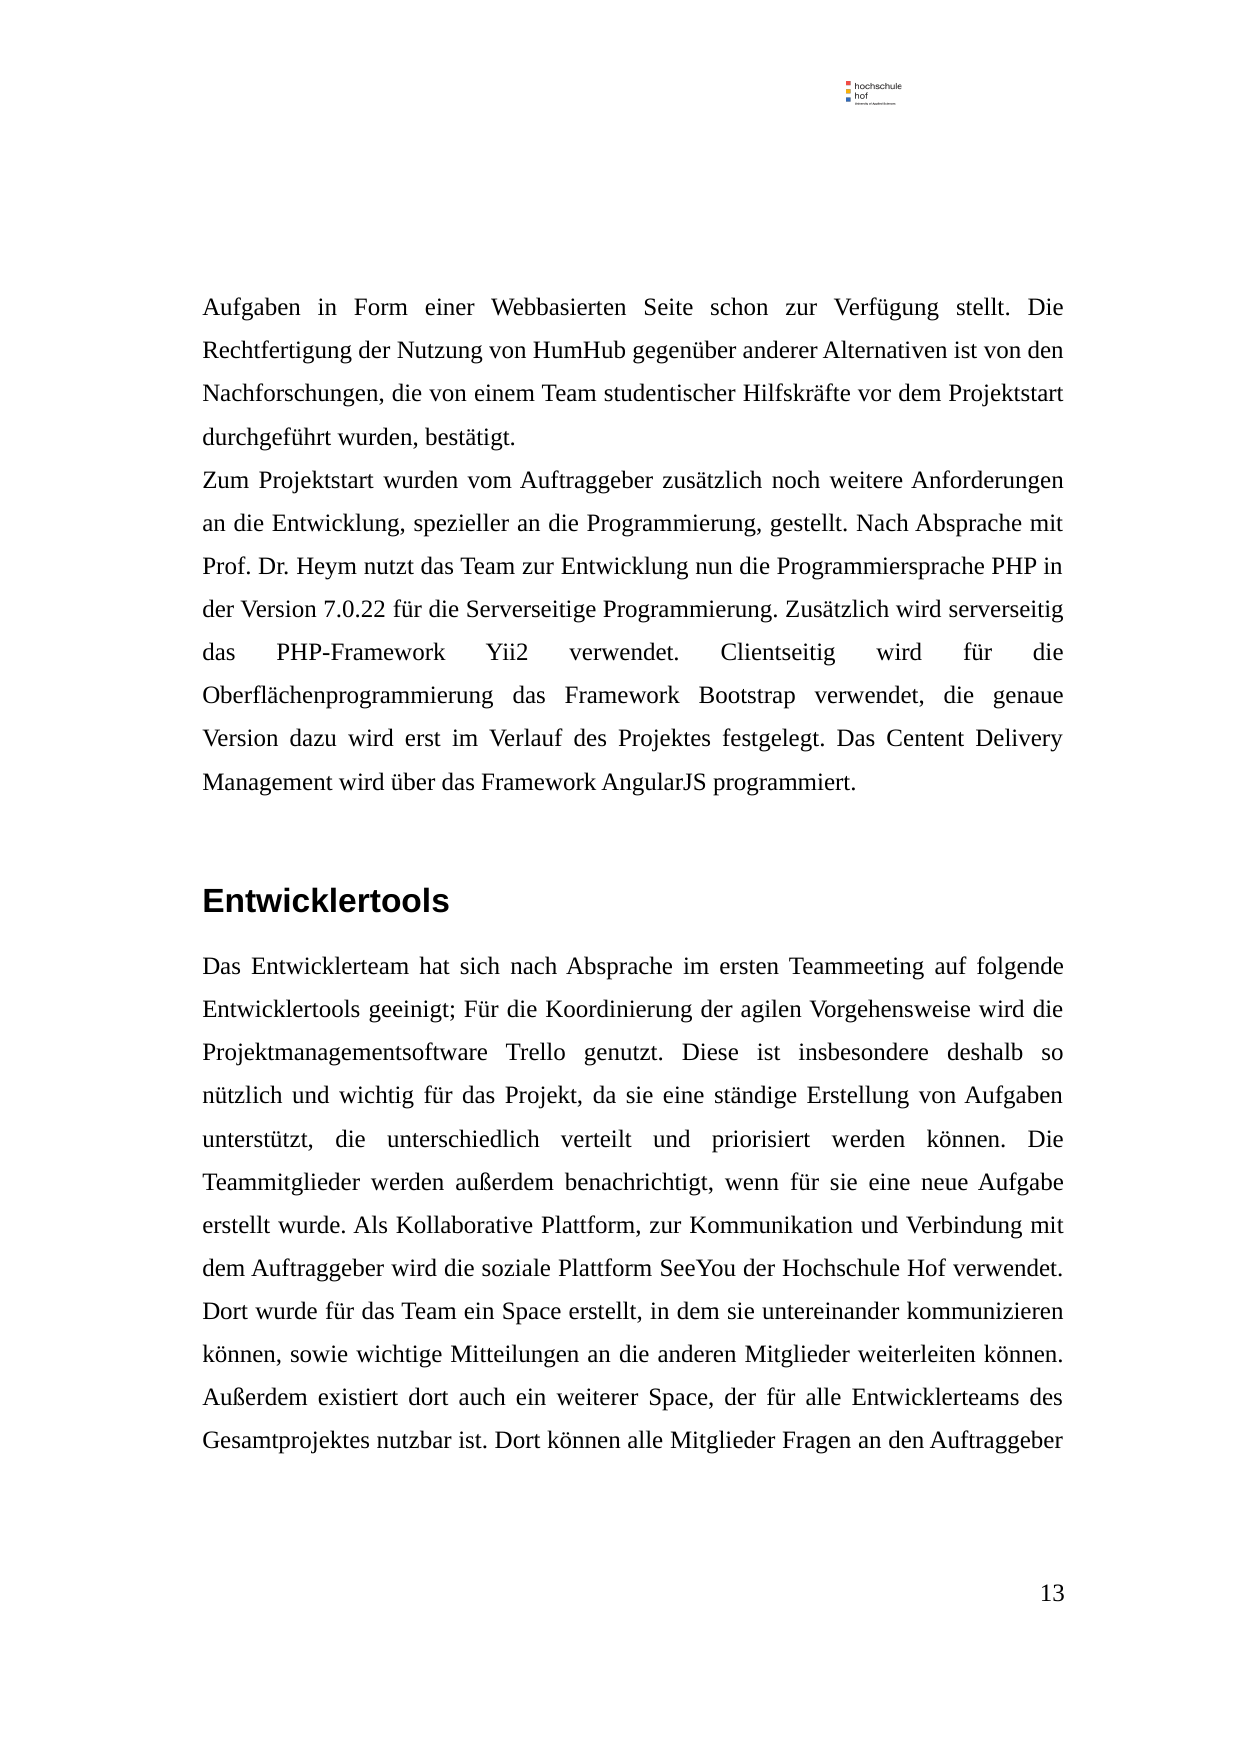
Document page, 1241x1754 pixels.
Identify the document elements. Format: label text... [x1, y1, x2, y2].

text Zum Projektstart wurden vom Auftraggeber zusätzlich noch weitere Anforderungen an die Entwicklung, spezieller an die Programmierung, gestellt. Nach Absprache mit Prof. Dr. Heym nutzt das Team zur Entwicklung nun die Programmiersprache PHP in der Version 7.0.22 für die Serverseitige Programmierung. Zusätzlich wird serverseitig das PHP-Framework Yii2 verwendet. Clientseitig wird für die Oberflächenprogrammierung das Framework Bootstrap verwendet, die genaue Version dazu wird erst im Verlauf des Projektes festgelegt. Das Centent Delivery Management wird über das Framework AngularJS programmiert. [202, 465, 1064, 795]
subtitle Entwicklertools [202, 881, 1064, 919]
text Das Entwicklerteam hat sich nach Absprache im ersten Teammeeting auf folgende Entwicklertools geeinigt; Für die Koordinierung der agilen Vorgehensweise wird die Projektmanagementsoftware Trello genutzt. Diese ist insbesondere deshalb so nützlich und wichtig für das Projekt, da sie eine ständige Erstellung von Aufgaben unterstützt, die unterschiedlich verteilt und priorisiert werden können. Die Teammitglieder werden außerdem benachrichtigt, wenn für sie eine neue Aufgabe erstellt wurde. Als Kollaborative Plattform, zur Kommunikation und Verbindung mit dem Auftraggeber wird die soziale Plattform SeeYou der Hochschule Hof verwendet. Dort wurde für das Team ein Space erstellt, in dem sie untereinander kommunizieren können, sowie wichtige Mitteilungen an die anderen Mitglieder weiterleiten können. Außerdem existiert dort auch ein weiterer Space, der für alle Entwicklerteams des Gesamtprojektes nutzbar ist. Dort können alle Mitglieder Fragen an den Auftraggeber [202, 951, 1064, 1454]
text Aufgaben in Form einer Webbasierten Seite schon zur Verfügung stellt. Die Rechtfertigung der Nutzung von HumHub gegenüber anderer Alternativen ist von den Nachforschungen, die von einem Team studentischer Hilfskräfte vor dem Projektstart durchgeführt wurden, bestätigt. [202, 292, 1064, 450]
picture [846, 81, 902, 105]
